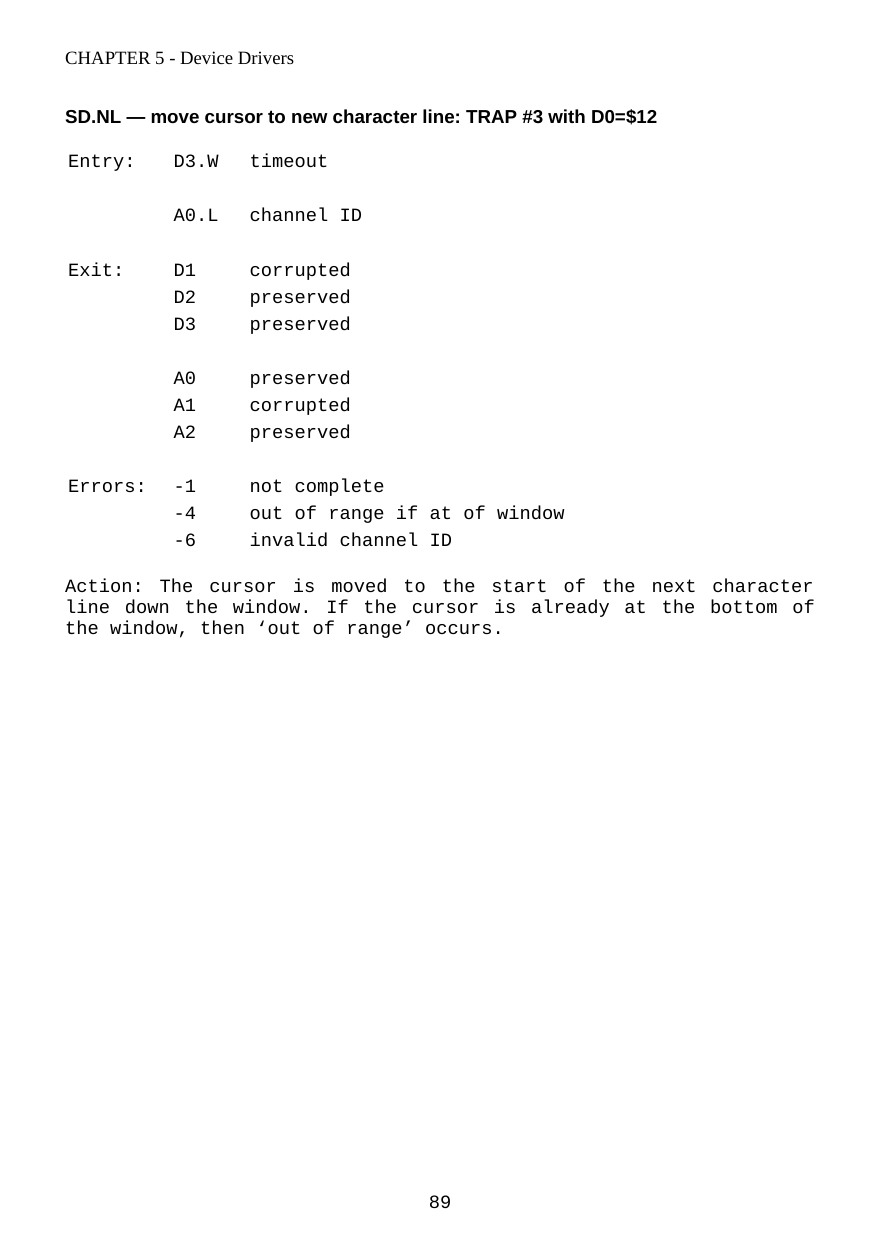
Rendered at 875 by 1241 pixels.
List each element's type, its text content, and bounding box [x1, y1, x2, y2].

table_cell A0.L [170, 203, 246, 230]
table_cell channel ID [246, 203, 815, 230]
table_cell not complete [246, 474, 815, 501]
table_cell D2 [170, 285, 246, 312]
table_cell -1 [170, 474, 246, 501]
table_header D3.W [170, 149, 246, 176]
table_cell A0 [170, 366, 246, 393]
table_cell [65, 176, 170, 203]
table_cell [170, 230, 246, 257]
table_cell preserved [246, 420, 815, 447]
table_cell D3 [170, 312, 246, 339]
table_cell [246, 176, 815, 203]
table_cell [65, 285, 170, 312]
table_cell [65, 420, 170, 447]
table_cell [65, 528, 170, 555]
table_cell out of range if at of window [246, 501, 815, 528]
table_cell A2 [170, 420, 246, 447]
table_cell [246, 339, 815, 366]
table_cell [170, 447, 246, 474]
table_cell Exit: [65, 258, 170, 284]
table_cell -4 [170, 501, 246, 528]
table_cell preserved [246, 312, 815, 339]
table_cell -6 [170, 528, 246, 555]
table_cell preserved [246, 366, 815, 393]
table_cell [65, 447, 170, 474]
table_cell [170, 176, 246, 203]
table_cell [65, 230, 170, 257]
table_cell Errors: [65, 474, 170, 501]
table_cell corrupted [246, 258, 815, 284]
table_cell [170, 339, 246, 366]
table_cell [246, 447, 815, 474]
table_cell [65, 312, 170, 339]
table_cell [65, 501, 170, 528]
table_cell invalid channel ID [246, 528, 815, 555]
table_cell A1 [170, 393, 246, 420]
table_header timeout [246, 149, 815, 176]
subtitle SD.NL — move cursor to new character line: TRAP #3 with D0=$12 [65, 106, 815, 128]
text Action: The cursor is moved to the start of the next character line down the window. If the cursor is already at the bottom of the window, then ‘out of range’ occurs. [65, 577, 815, 640]
table_cell [65, 393, 170, 420]
table_cell [65, 339, 170, 366]
table_cell [65, 366, 170, 393]
table_cell corrupted [246, 393, 815, 420]
table_cell [65, 203, 170, 230]
table_cell [246, 230, 815, 257]
table_header Entry: [65, 149, 170, 176]
table_cell D1 [170, 258, 246, 284]
table_cell preserved [246, 285, 815, 312]
